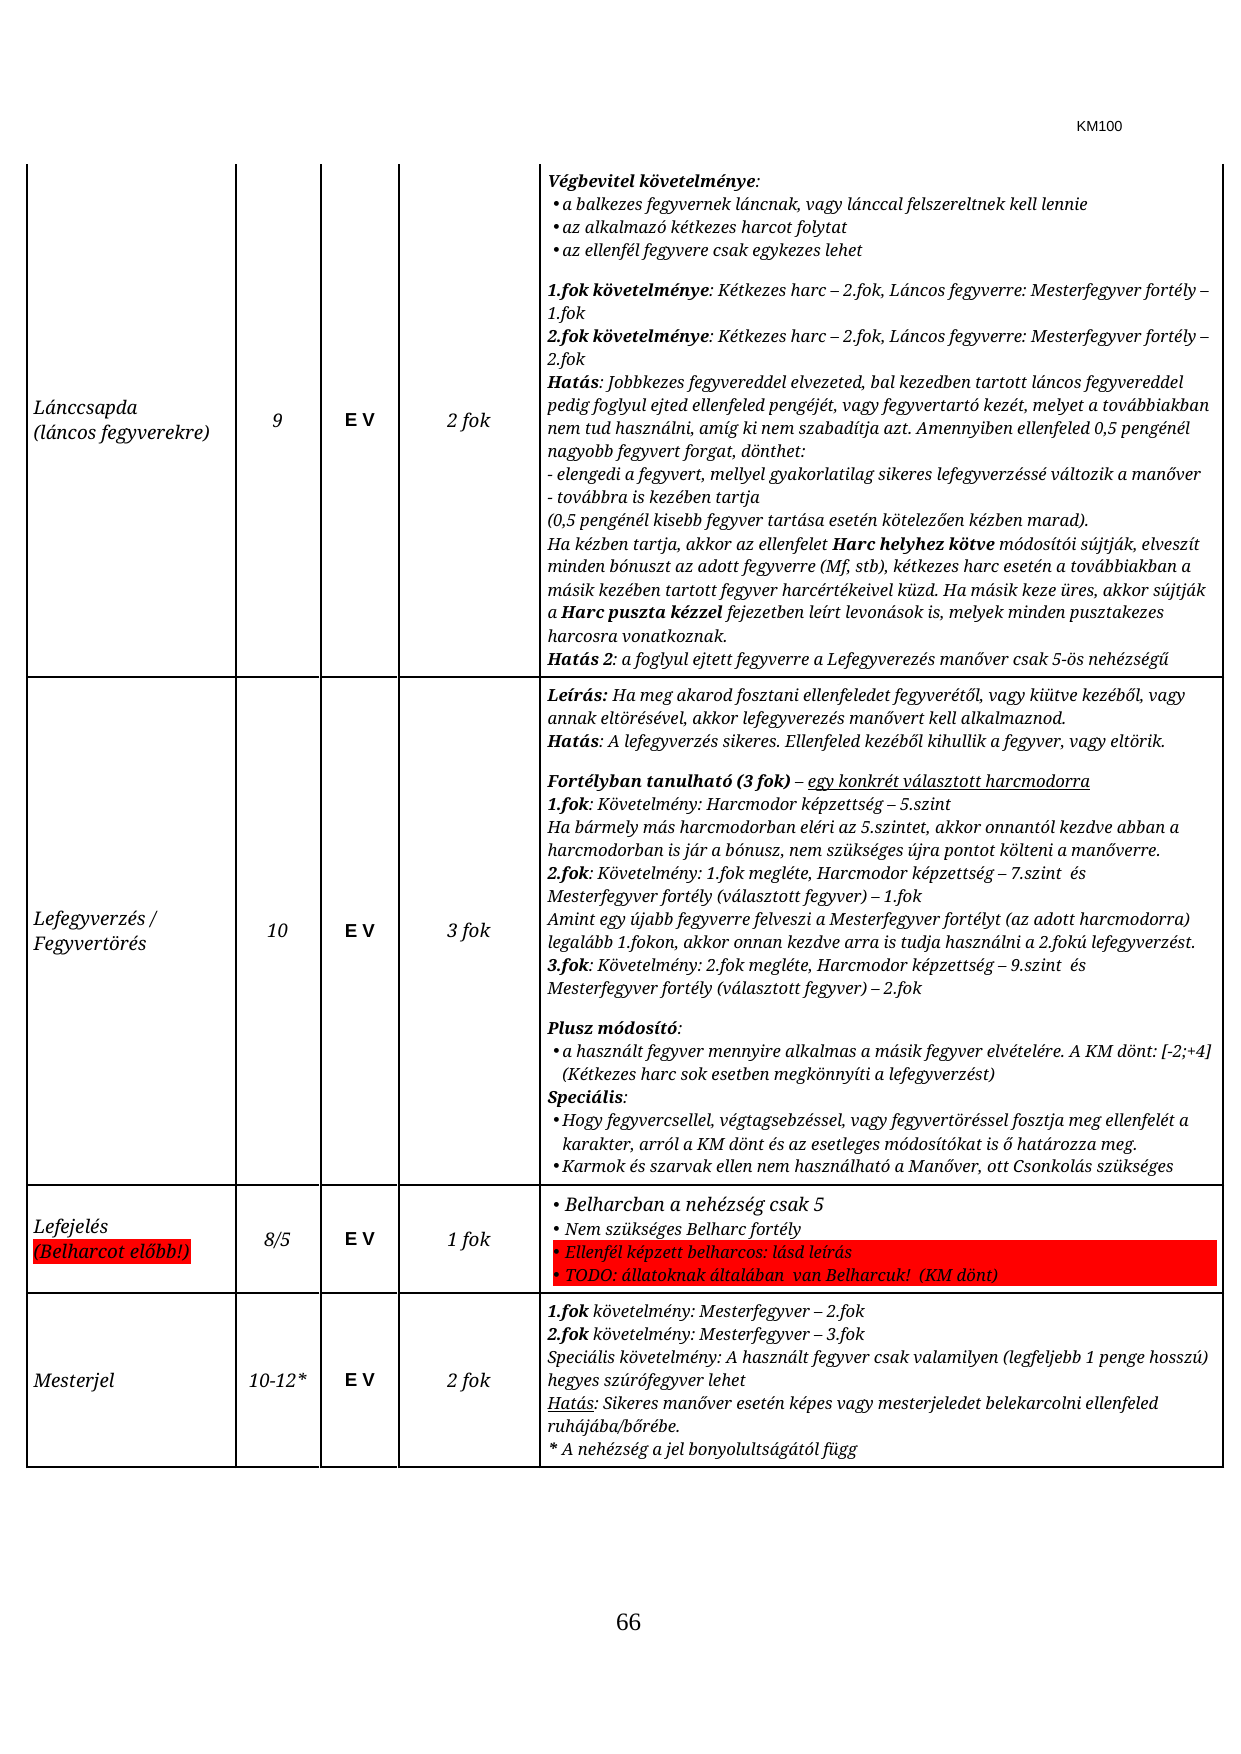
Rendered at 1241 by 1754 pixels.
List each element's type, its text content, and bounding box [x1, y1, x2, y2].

table_cell E V [322, 1294, 397, 1466]
table_cell 10 [237, 678, 319, 1184]
table_cell 1 fok [400, 1186, 539, 1292]
table_cell 10-12* [237, 1294, 319, 1466]
table_cell 8/5 [237, 1186, 319, 1292]
table_cell 3 fok [400, 678, 539, 1184]
table_cell 9 [237, 164, 319, 676]
table_cell E V [322, 164, 397, 676]
table_cell Lánccsapda (láncos fegyverekre) [28, 164, 235, 676]
table_cell Végbevitel követelménye: a balkezes fegyvernek láncnak, vagy lánccal felszereltnek kell lennie az alkalmazó kétkezes harcot folytat az ellenfél fegyvere csak egykezes lehet 1.fok követelménye: Kétkezes harc – 2.fok, Láncos fegyverre: Mesterfegyver fortély – 1.fok 2.fok követelménye: Kétkezes harc – 2.fok, Láncos fegyverre: Mesterfegyver fortély – 2.fok Hatás: Jobbkezes fegyvereddel elvezeted, bal kezedben tartott láncos fegyvereddel pedig foglyul ejted ellenfeled pengéjét, vagy fegyvertartó kezét, melyet a továbbiakban nem tud használni, amíg ki nem szabadítja azt. Amennyiben ellenfeled 0,5 pengénél nagyobb fegyvert forgat, dönthet: - elengedi a fegyvert, mellyel gyakorlatilag sikeres lefegyverzéssé változik a manőver - továbbra is kezében tartja (0,5 pengénél kisebb fegyver tartása esetén kötelezően kézben marad). Ha kézben tartja, akkor az ellenfelet Harc helyhez kötve módosítói sújtják, elveszít minden bónuszt az adott fegyverre (Mf, stb), kétkezes harc esetén a továbbiakban a másik kezében tartott fegyver harcértékeivel küzd. Ha másik keze üres, akkor sújtják a Harc puszta kézzel fejezetben leírt levonások is, melyek minden pusztakezes harcosra vonatkoznak. Hatás 2: a foglyul ejtett fegyverre a Lefegyverezés manőver csak 5-ös nehézségű [541, 164, 1222, 676]
table_cell E V [322, 678, 397, 1184]
table_cell 1.fok követelmény: Mesterfegyver – 2.fok 2.fok követelmény: Mesterfegyver – 3.fok Speciális követelmény: A használt fegyver csak valamilyen (legfeljebb 1 penge hosszú) hegyes szúrófegyver lehet Hatás: Sikeres manőver esetén képes vagy mesterjeledet belekarcolni ellenfeled ruhájába/bőrébe. * A nehézség a jel bonyolultságától függ [541, 1294, 1222, 1466]
table_cell Mesterjel [28, 1294, 235, 1466]
table_cell 2 fok [400, 1294, 539, 1466]
table_cell E V [322, 1186, 397, 1292]
table_cell Leírás: Ha meg akarod fosztani ellenfeledet fegyverétől, vagy kiütve kezéből, vagy annak eltörésével, akkor lefegyverezés manővert kell alkalmaznod. Hatás: A lefegyverzés sikeres. Ellenfeled kezéből kihullik a fegyver, vagy eltörik. Fortélyban tanulható (3 fok) – egy konkrét választott harcmodorra 1.fok: Követelmény: Harcmodor képzettség – 5.szint Ha bármely más harcmodorban eléri az 5.szintet, akkor onnantól kezdve abban a harcmodorban is jár a bónusz, nem szükséges újra pontot költeni a manőverre. 2.fok: Követelmény: 1.fok megléte, Harcmodor képzettség – 7.szint és Mesterfegyver fortély (választott fegyver) – 1.fok Amint egy újabb fegyverre felveszi a Mesterfegyver fortélyt (az adott harcmodorra) legalább 1.fokon, akkor onnan kezdve arra is tudja használni a 2.fokú lefegyverzést. 3.fok: Követelmény: 2.fok megléte, Harcmodor képzettség – 9.szint és Mesterfegyver fortély (választott fegyver) – 2.fok Plusz módosító: a használt fegyver mennyire alkalmas a másik fegyver elvételére. A KM dönt: [-2;+4] (Kétkezes harc sok esetben megkönnyíti a lefegyverzést) Speciális: Hogy fegyvercsellel, végtagsebzéssel, vagy fegyvertöréssel fosztja meg ellenfelét a karakter, arról a KM dönt és az esetleges módosítókat is ő határozza meg. Karmok és szarvak ellen nem használható a Manőver, ott Csonkolás szükséges [541, 678, 1222, 1184]
table_cell 2 fok [400, 164, 539, 676]
table_cell Lefegyverzés / Fegyvertörés [28, 678, 235, 1184]
table_cell Lefejelés (Belharcot előbb!) [28, 1186, 235, 1292]
table_cell Belharcban a nehézség csak 5 Nem szükséges Belharc fortély Ellenfél képzett belharcos: lásd leírás TODO: állatoknak általában van Belharcuk! (KM dönt) [541, 1186, 1222, 1292]
